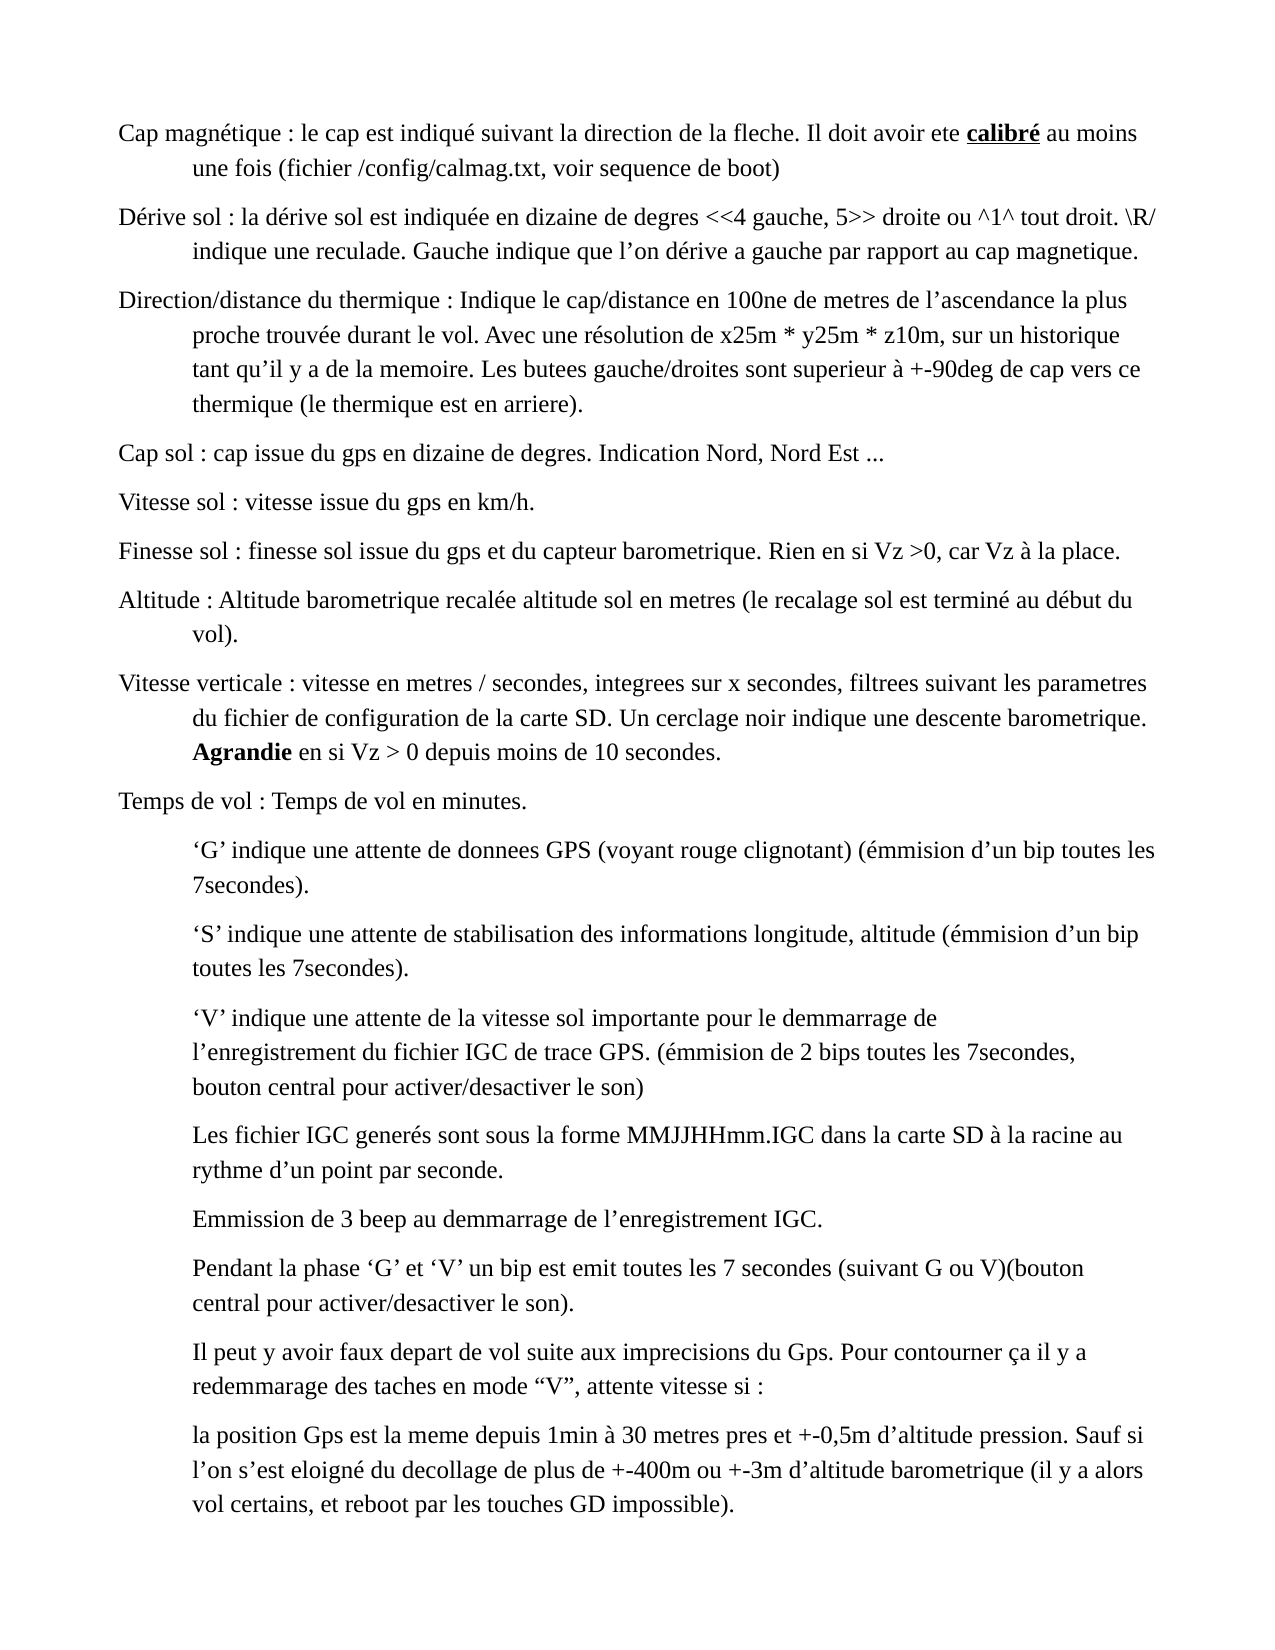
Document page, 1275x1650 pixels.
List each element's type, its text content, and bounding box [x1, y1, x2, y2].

text Finesse sol : finesse sol issue du gps et du capteur barometrique. Rien en si Vz >0, car Vz à la place. [118, 536, 1157, 564]
text Temps de vol : Temps de vol en minutes. [118, 786, 1157, 815]
text Vitesse verticale : vitesse en metres / secondes, integrees sur x secondes, filtrees suivant les parametres du fichier de configuration de la carte SD. Un cerclage noir indique une descente barometrique. Agrandie en si Vz > 0 depuis moins de 10 secondes. [118, 668, 1157, 766]
text Il peut y avoir faux depart de vol suite aux imprecisions du Gps. Pour contourner ça il y a redemmarage des taches en mode “V”, attente vitesse si : [118, 1337, 1157, 1400]
text Cap sol : cap issue du gps en dizaine de degres. Indication Nord, Nord Est ... [118, 438, 1157, 466]
text Pendant la phase ‘G’ et ‘V’ un bip est emit toutes les 7 secondes (suivant G ou V)(bouton central pour activer/desactiver le son). [118, 1253, 1157, 1316]
text ‘G’ indique une attente de donnees GPS (voyant rouge clignotant) (émmision d’un bip toutes les 7secondes). [118, 836, 1157, 899]
text ‘V’ indique une attente de la vitesse sol importante pour le demmarrage de l’enregistrement du fichier IGC de trace GPS. (émmision de 2 bips toutes les 7secondes, bouton central pour activer/desactiver le son) [118, 1003, 1157, 1100]
text Direction/distance du thermique : Indique le cap/distance en 100ne de metres de l’ascendance la plus proche trouvée durant le vol. Avec une résolution de x25m * y25m * z10m, sur un historique tant qu’il y a de la memoire. Les butees gauche/droites sont superieur à +-90deg de cap vers ce thermique (le thermique est en arriere). [118, 285, 1157, 417]
text Les fichier IGC generés sont sous la forme MMJJHHmm.IGC dans la carte SD à la racine au rythme d’un point par seconde. [118, 1121, 1157, 1184]
text Cap magnétique : le cap est indiqué suivant la direction de la fleche. Il doit avoir ete calibré au moins une fois (fichier /config/calmag.txt, voir sequence de boot) [118, 118, 1157, 181]
text ‘S’ indique une attente de stabilisation des informations longitude, altitude (émmision d’un bip toutes les 7secondes). [118, 919, 1157, 982]
text Altitude : Altitude barometrique recalée altitude sol en metres (le recalage sol est terminé au début du vol). [118, 585, 1157, 648]
text Vitesse sol : vitesse issue du gps en km/h. [118, 487, 1157, 516]
text Dérive sol : la dérive sol est indiquée en dizaine de degres <<4 gauche, 5>> droite ou ^1^ tout droit. \R/ indique une reculade. Gauche indique que l’on dérive a gauche par rapport au cap magnetique. [118, 202, 1157, 265]
text la position Gps est la meme depuis 1min à 30 metres pres et +-0,5m d’altitude pression. Sauf si l’on s’est eloigné du decollage de plus de +-400m ou +-3m d’altitude barometrique (il y a alors vol certains, et reboot par les touches GD impossible). [118, 1420, 1157, 1518]
text Emmission de 3 beep au demmarrage de l’enregistrement IGC. [118, 1204, 1157, 1233]
